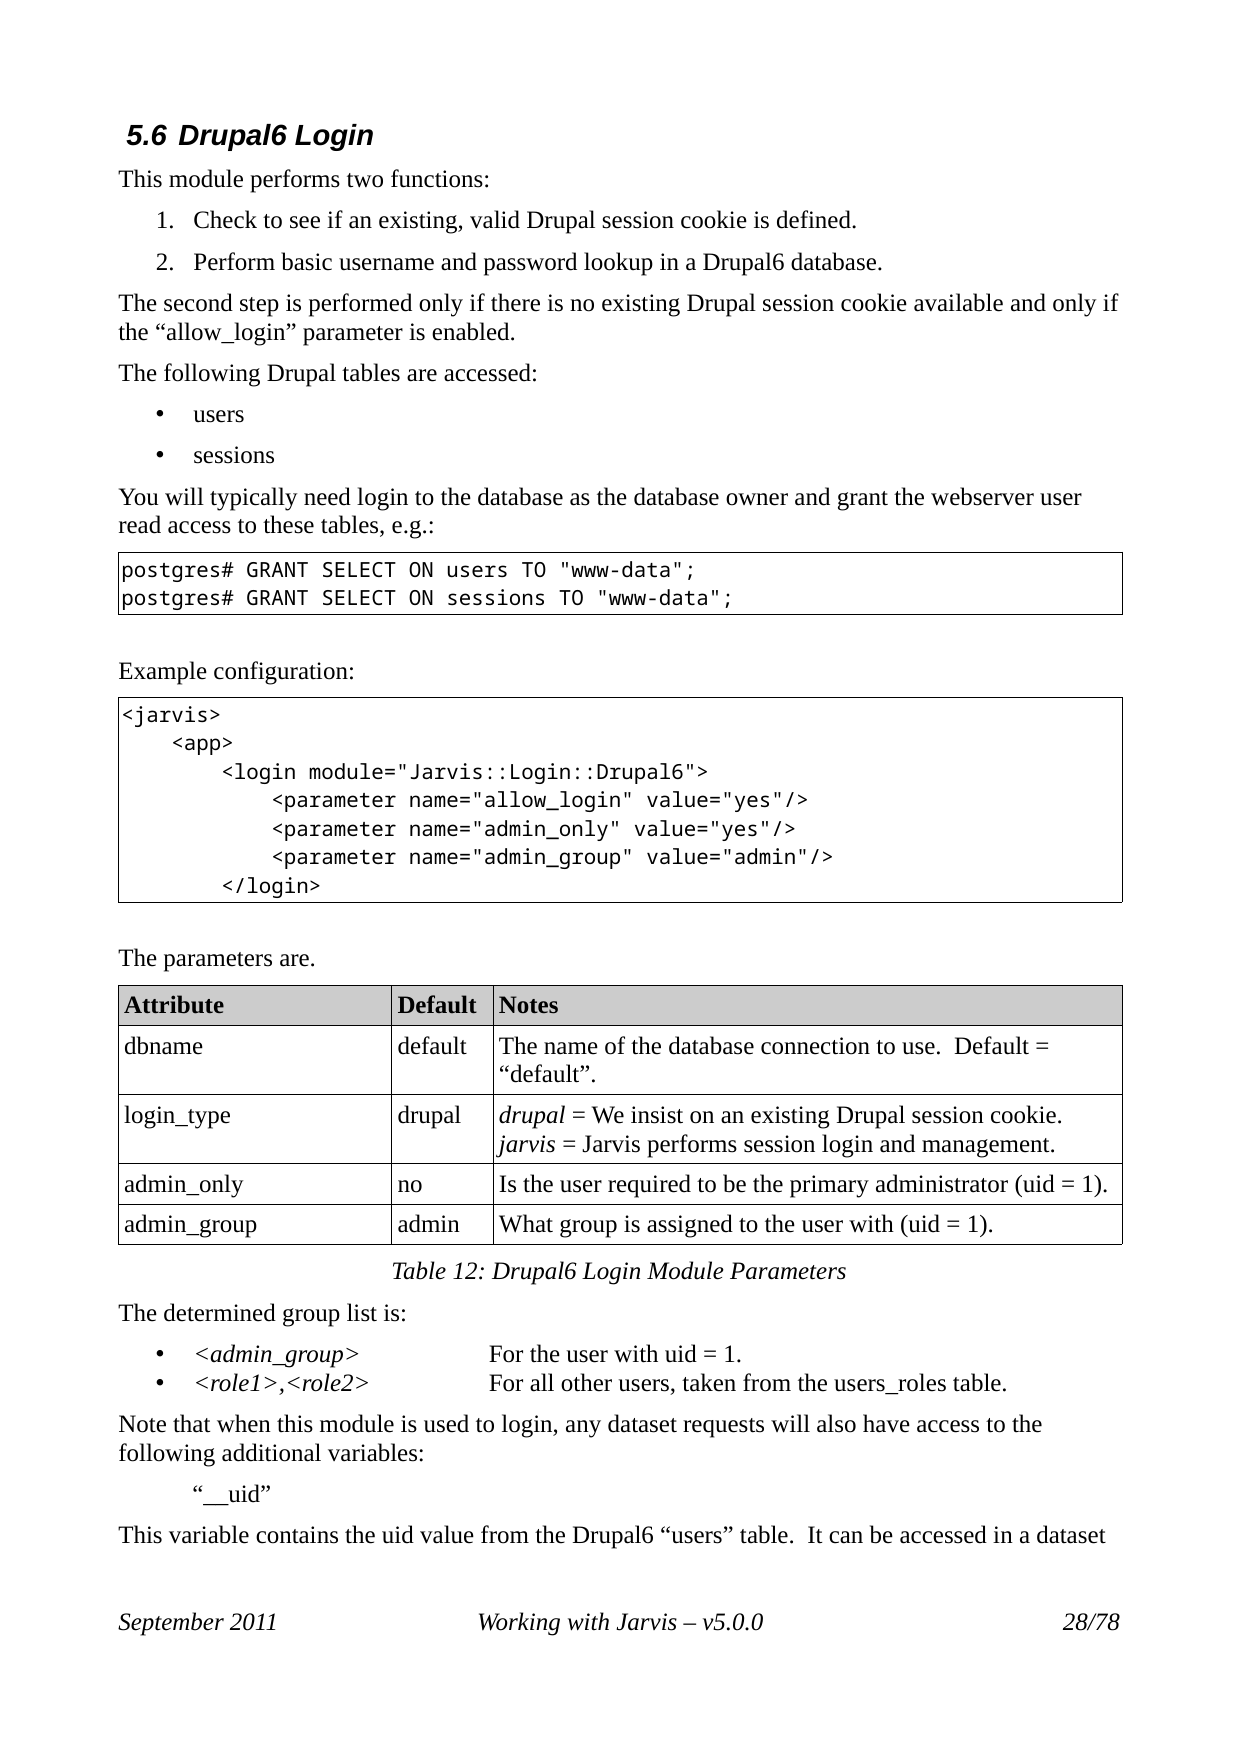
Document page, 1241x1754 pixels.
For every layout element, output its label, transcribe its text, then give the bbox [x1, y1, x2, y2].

table_cell Is the user required to be the primary administrator (uid = 1). [494, 1164, 1122, 1203]
text postgres# GRANT SELECT ON sessions TO "www-data"; [119, 580, 1122, 614]
table_cell admin_group [119, 1205, 391, 1244]
table_cell default [392, 1026, 493, 1094]
list users [156, 399, 1122, 428]
text <parameter name="admin_only" value="yes"/> [119, 811, 1122, 839]
text <parameter name="admin_group" value="admin"/> [119, 839, 1122, 868]
text <parameter name="allow_login" value="yes"/> [119, 782, 1122, 811]
text This module performs two functions: [118, 164, 1122, 193]
text The parameters are. [118, 943, 1122, 972]
text The determined group list is: [118, 1298, 1122, 1326]
table_cell admin_only [119, 1164, 391, 1203]
table_cell drupal = We insist on an existing Drupal session cookie. jarvis = Jarvis performs session login and management. [494, 1095, 1122, 1163]
list sessions [156, 440, 1122, 469]
text The following Drupal tables are accessed: [118, 358, 1122, 387]
table_cell login_type [119, 1095, 391, 1163]
table_cell The name of the database connection to use. Default = “default”. [494, 1026, 1122, 1094]
text You will typically need login to the database as the database owner and grant the webserver user read access to these tables, e.g.: [118, 482, 1122, 539]
text <login module="Jarvis::Login::Drupal6"> [119, 754, 1122, 782]
table_cell What group is assigned to the user with (uid = 1). [494, 1205, 1122, 1244]
table_header Default [392, 986, 493, 1025]
table_cell dbname [119, 1026, 391, 1094]
table_header Notes [494, 986, 1122, 1025]
table_cell drupal [392, 1095, 493, 1163]
list <admin_group> For the user with uid = 1. [156, 1339, 1122, 1368]
text postgres# GRANT SELECT ON users TO "www-data"; [119, 553, 1122, 580]
table_cell no [392, 1164, 493, 1203]
list <role1>,<role2> For all other users, taken from the users_roles table. [156, 1368, 1122, 1396]
text The second step is performed only if there is no existing Drupal session cookie available and only if the “allow_login” parameter is enabled. [118, 288, 1122, 345]
list Perform basic username and password lookup in a Drupal6 database. [156, 247, 1122, 275]
table_header Attribute [119, 986, 391, 1025]
text “__uid” [118, 1479, 1122, 1508]
text This variable contains the uid value from the Drupal6 “users” table. It can be accessed in a dataset [118, 1520, 1122, 1549]
text <jarvis> [119, 698, 1122, 726]
list Check to see if an existing, valid Drupal session cookie is defined. [156, 205, 1122, 234]
text <app> [119, 726, 1122, 754]
text </login> [119, 868, 1122, 902]
table_cell admin [392, 1205, 493, 1244]
text Table 12: Drupal6 Login Module Parameters [118, 1256, 1122, 1285]
text Example configuration: [118, 656, 1122, 684]
text Note that when this module is used to login, any dataset requests will also have access to the following additional variables: [118, 1409, 1122, 1466]
subtitle Drupal6 Login [118, 118, 1122, 152]
